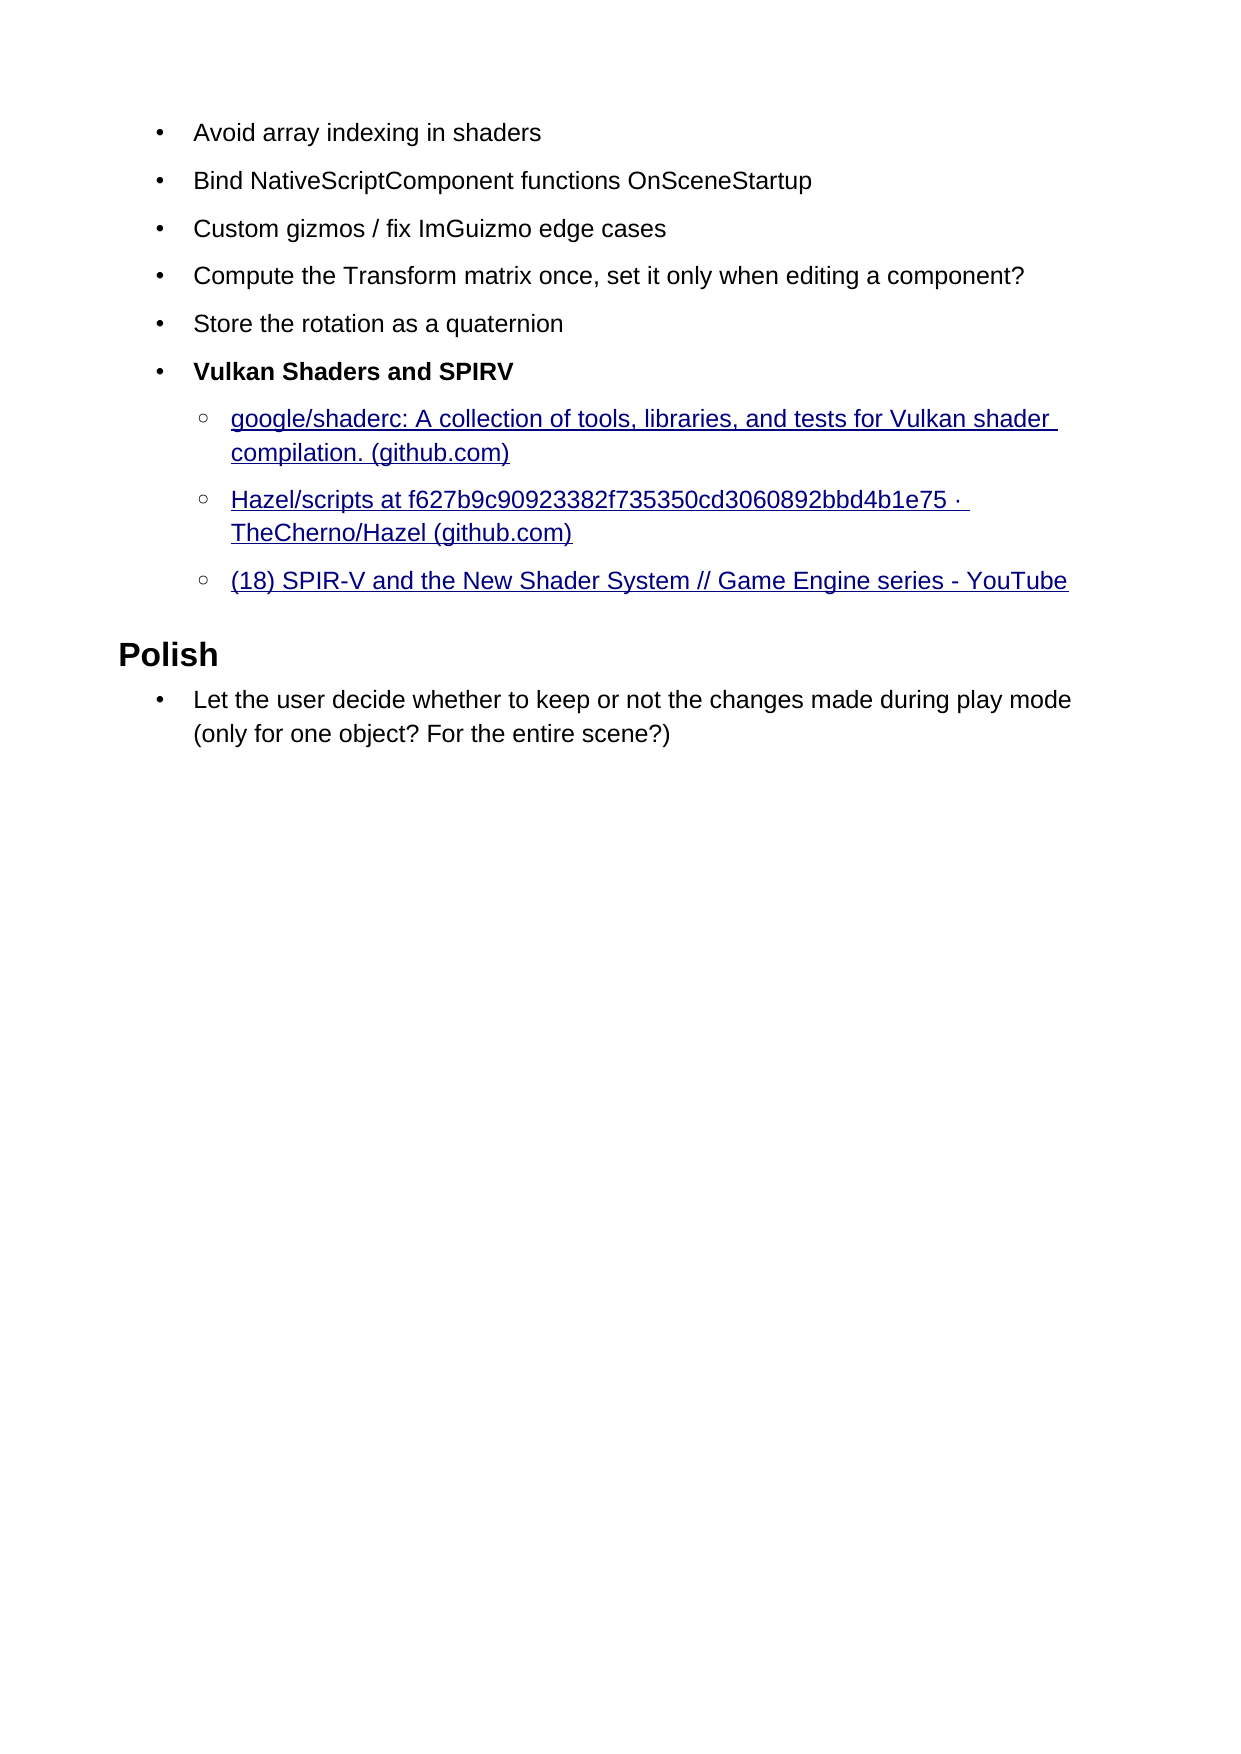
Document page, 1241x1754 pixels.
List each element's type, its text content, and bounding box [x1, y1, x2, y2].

list Avoid array indexing in shaders [156, 118, 1122, 147]
list Custom gizmos / fix ImGuizmo edge cases [156, 213, 1122, 242]
list (18) SPIR-V and the New Shader System // Game Engine series - YouTube [193, 566, 1122, 595]
subtitle Polish [118, 634, 1122, 673]
list Let the user decide whether to keep or not the changes made during play mode (only for one object? For the entire scene?) [156, 686, 1122, 747]
list Hazel/scripts at f627b9c90923382f735350cd3060892bbd4b1e75 · TheCherno/Hazel (github.com) [193, 485, 1122, 547]
list Bind NativeScriptComponent functions OnSceneStartup [156, 166, 1122, 195]
list Vulkan Shaders and SPIRV [156, 357, 1122, 386]
list Store the rotation as a quaternion [156, 309, 1122, 338]
list google/shaderc: A collection of tools, libraries, and tests for Vulkan shader compilation. (github.com) [193, 404, 1122, 466]
list Compute the Transform matrix once, set it only when editing a component? [156, 261, 1122, 290]
